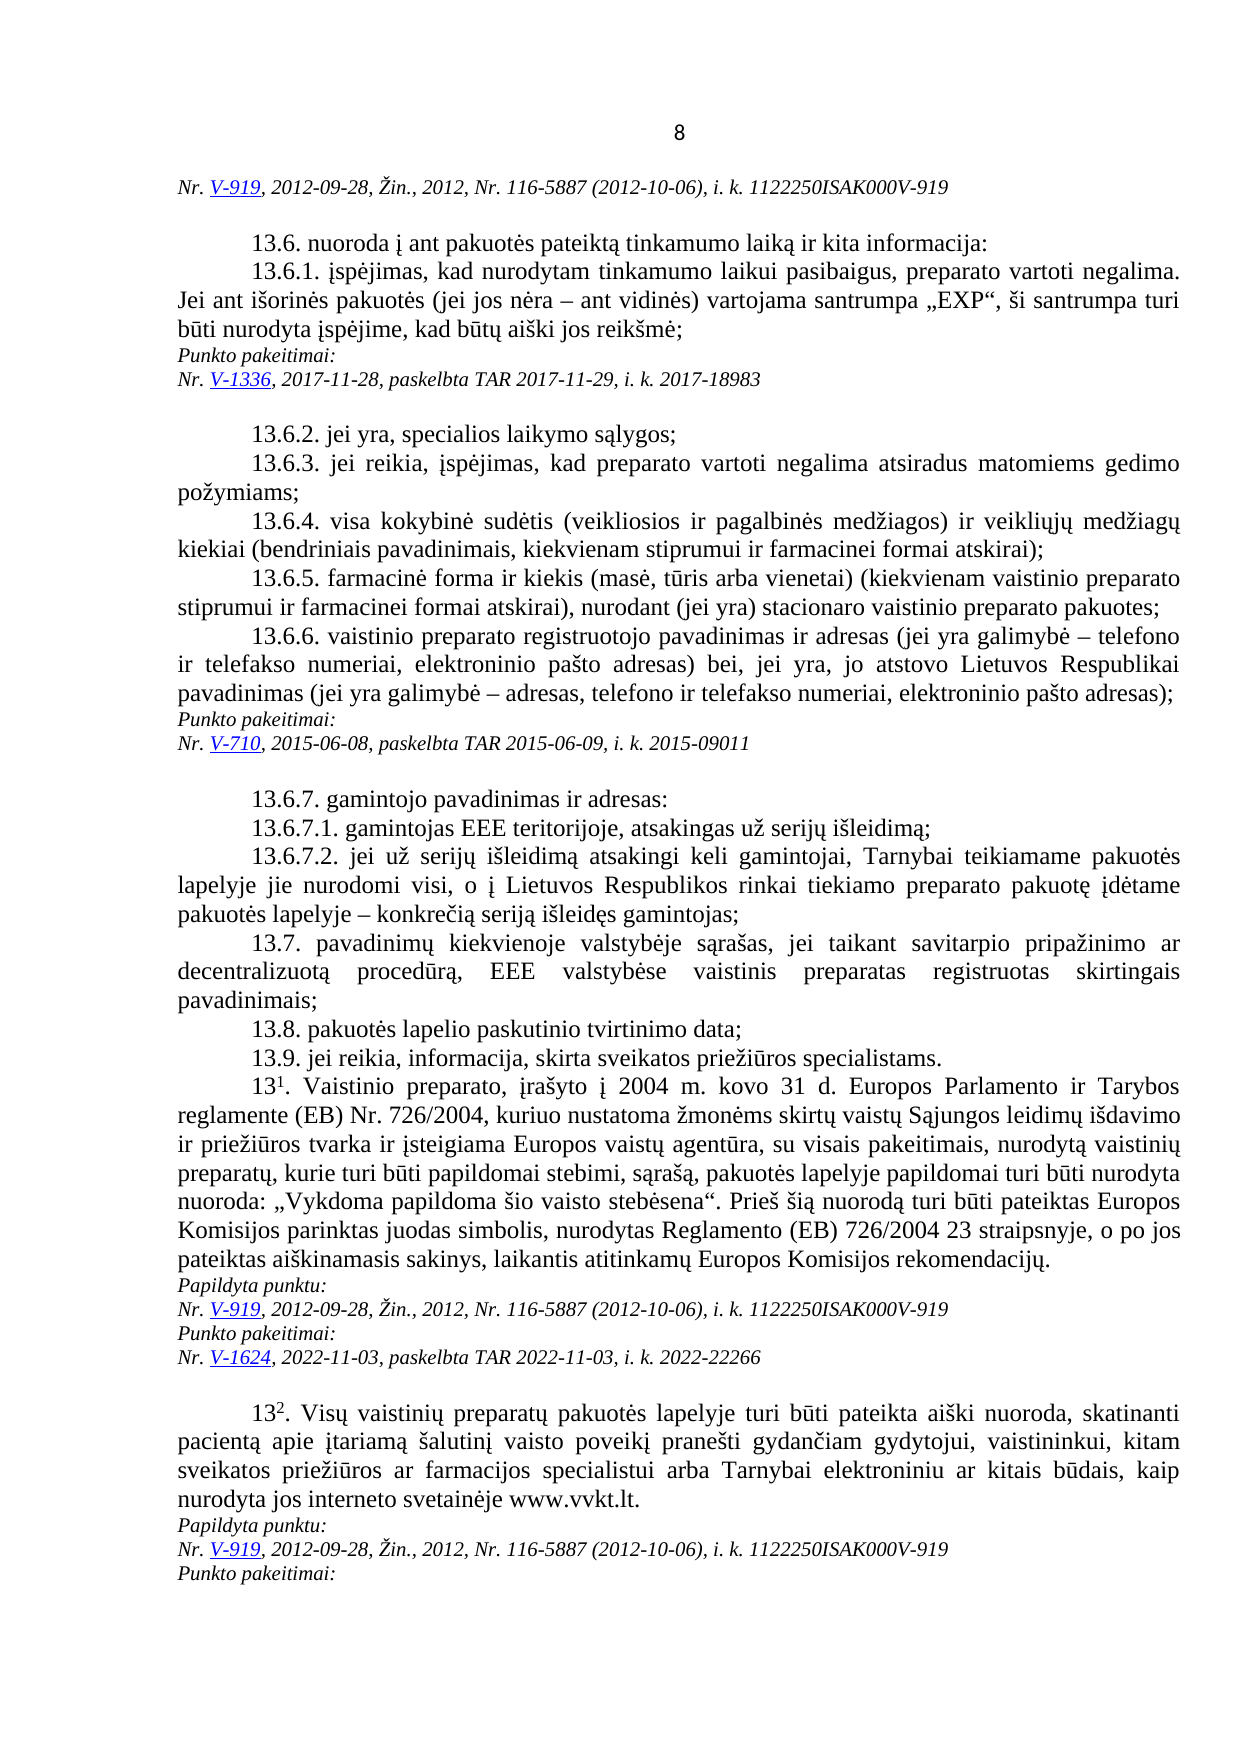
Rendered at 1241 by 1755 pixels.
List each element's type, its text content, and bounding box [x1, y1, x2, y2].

text 13.6.7.2. jei už serijų išleidimą atsakingi keli gamintojai, Tarnybai teikiamame pakuotės lapelyje jie nurodomi visi, o į Lietuvos Respublikos rinkai tiekiamo preparato pakuotę įdėtame pakuotės lapelyje – konkrečią seriją išleidęs gamintojas; [177, 841, 1181, 928]
text 13.6.5. farmacinė forma ir kiekis (masė, tūris arba vienetai) (kiekvienam vaistinio preparato stiprumui ir farmacinei formai atskirai), nurodant (jei yra) stacionaro vaistinio preparato pakuotes; [177, 563, 1181, 621]
text Nr. V-1624, 2022-11-03, paskelbta TAR 2022-11-03, i. k. 2022-22266 [177, 1345, 1181, 1369]
text Punkto pakeitimai: [177, 1321, 1181, 1345]
text 13.7. pavadinimų kiekvienoje valstybėje sąrašas, jei taikant savitarpio pripažinimo ar decentralizuotą procedūrą, EEE valstybėse vaistinis preparatas registruotas skirtingais pavadinimais; [177, 928, 1181, 1014]
text Punkto pakeitimai: [177, 1561, 1181, 1585]
text 13.6.7. gamintojo pavadinimas ir adresas: [177, 784, 1181, 813]
text 13.8. pakuotės lapelio paskutinio tvirtinimo data; [177, 1014, 1181, 1043]
text Nr. V-919, 2012-09-28, Žin., 2012, Nr. 116-5887 (2012-10-06), i. k. 1122250ISAK000V-919 [177, 1297, 1181, 1321]
text 13.6.4. visa kokybinė sudėtis (veikliosios ir pagalbinės medžiagos) ir veikliųjų medžiagų kiekiai (bendriniais pavadinimais, kiekvienam stiprumui ir farmacinei formai atskirai); [177, 506, 1181, 563]
text 13.6.2. jei yra, specialios laikymo sąlygos; [177, 419, 1181, 448]
text 13.9. jei reikia, informacija, skirta sveikatos priežiūros specialistams. [177, 1043, 1181, 1071]
text 13.6. nuoroda į ant pakuotės pateiktą tinkamumo laiką ir kita informacija: [177, 228, 1181, 256]
text Punkto pakeitimai: [177, 707, 1181, 731]
text Nr. V-1336, 2017-11-28, paskelbta TAR 2017-11-29, i. k. 2017-18983 [177, 367, 1181, 391]
text 13.6.1. įspėjimas, kad nurodytam tinkamumo laikui pasibaigus, preparato vartoti negalima. Jei ant išorinės pakuotės (jei jos nėra – ant vidinės) vartojama santrumpa „EXP“, ši santrumpa turi būti nurodyta įspėjime, kad būtų aiški jos reikšmė; [177, 256, 1181, 343]
text Nr. V-919, 2012-09-28, Žin., 2012, Nr. 116-5887 (2012-10-06), i. k. 1122250ISAK000V-919 [177, 175, 1181, 199]
text 13.6.7.1. gamintojas EEE teritorijoje, atsakingas už serijų išleidimą; [177, 813, 1181, 841]
text 131. Vaistinio preparato, įrašyto į 2004 m. kovo 31 d. Europos Parlamento ir Tarybos reglamente (EB) Nr. 726/2004, kuriuo nustatoma žmonėms skirtų vaistų Sąjungos leidimų išdavimo ir priežiūros tvarka ir įsteigiama Europos vaistų agentūra, su visais pakeitimais, nurodytą vaistinių preparatų, kurie turi būti papildomai stebimi, sąrašą, pakuotės lapelyje papildomai turi būti nurodyta nuoroda: „Vykdoma papildoma šio vaisto stebėsena“. Prieš šią nuorodą turi būti pateiktas Europos Komisijos parinktas juodas simbolis, nurodytas Reglamento (EB) 726/2004 23 straipsnyje, o po jos pateiktas aiškinamasis sakinys, laikantis atitinkamų Europos Komisijos rekomendacijų. [177, 1071, 1181, 1273]
text Nr. V-919, 2012-09-28, Žin., 2012, Nr. 116-5887 (2012-10-06), i. k. 1122250ISAK000V-919 [177, 1537, 1181, 1561]
text 132. Visų vaistinių preparatų pakuotės lapelyje turi būti pateikta aiški nuoroda, skatinanti pacientą apie įtariamą šalutinį vaisto poveikį pranešti gydančiam gydytojui, vaistininkui, kitam sveikatos priežiūros ar farmacijos specialistui arba Tarnybai elektroniniu ar kitais būdais, kaip nurodyta jos interneto svetainėje www.vvkt.lt. [177, 1398, 1181, 1513]
text 13.6.6. vaistinio preparato registruotojo pavadinimas ir adresas (jei yra galimybė – telefono ir telefakso numeriai, elektroninio pašto adresas) bei, jei yra, jo atstovo Lietuvos Respublikai pavadinimas (jei yra galimybė – adresas, telefono ir telefakso numeriai, elektroninio pašto adresas); [177, 621, 1181, 707]
text Punkto pakeitimai: [177, 343, 1181, 367]
text Nr. V-710, 2015-06-08, paskelbta TAR 2015-06-09, i. k. 2015-09011 [177, 731, 1181, 755]
text 13.6.3. jei reikia, įspėjimas, kad preparato vartoti negalima atsiradus matomiems gedimo požymiams; [177, 448, 1181, 506]
text Papildyta punktu: [177, 1513, 1181, 1537]
text Papildyta punktu: [177, 1273, 1181, 1297]
